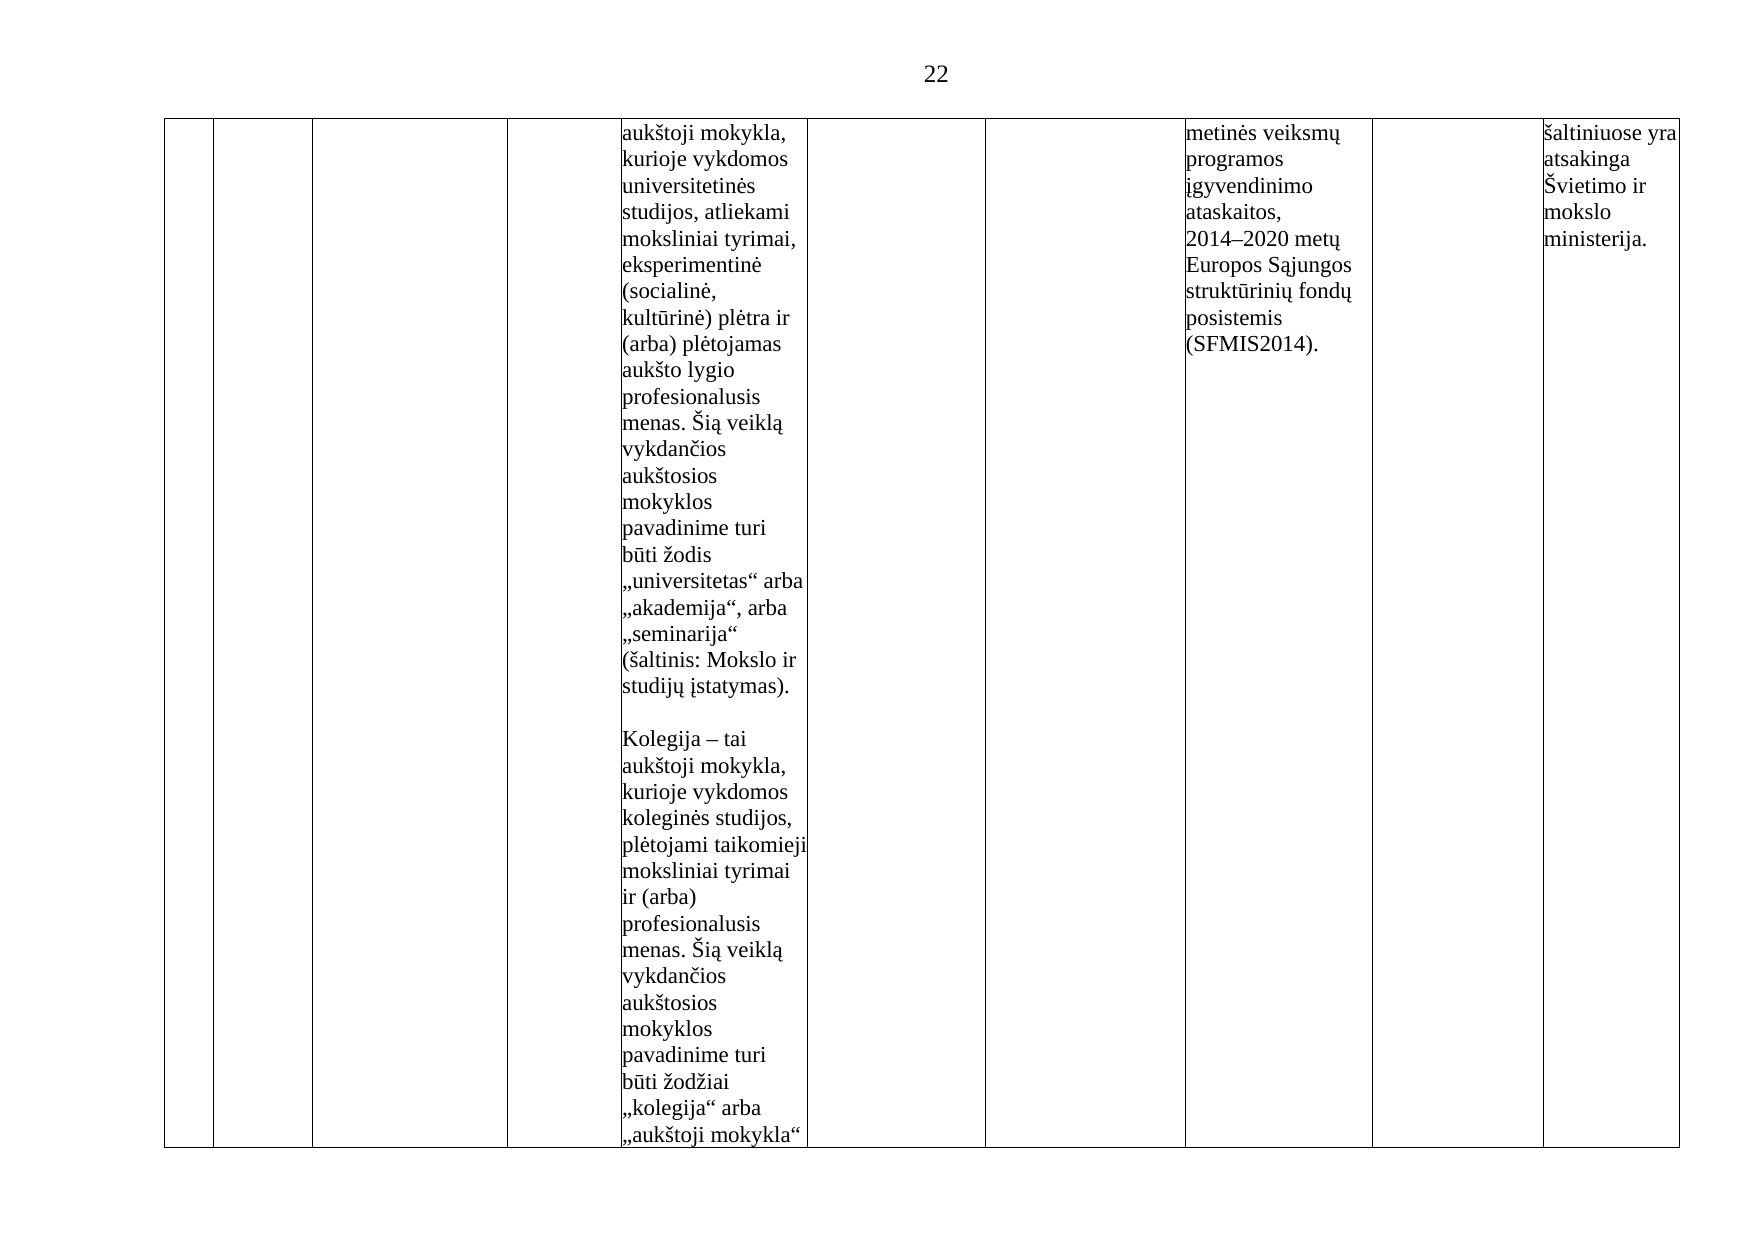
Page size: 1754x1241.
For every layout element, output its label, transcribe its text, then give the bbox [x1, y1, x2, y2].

table_cell [1373, 119, 1543, 1147]
table_cell aukštoji mokykla, kurioje vykdomos universitetinės studijos, atliekami moksliniai tyrimai, eksperimentinė (socialinė, kultūrinė) plėtra ir (arba) plėtojamas aukšto lygio profesionalusis menas. Šią veiklą vykdančios aukštosios mokyklos pavadinime turi būti žodis „universitetas“ arba „akademija“, arba „seminarija“ (šaltinis: Mokslo ir studijų įstatymas). Kolegija – tai aukštoji mokykla, kurioje vykdomos koleginės studijos, plėtojami taikomieji moksliniai tyrimai ir (arba) profesionalusis menas. Šią veiklą vykdančios aukštosios mokyklos pavadinime turi būti žodžiai „kolegija“ arba „aukštoji mokykla“ [622, 119, 807, 1147]
table_cell šaltiniuose yra atsakinga Švietimo ir mokslo ministerija. [1544, 119, 1679, 1147]
table_cell [313, 119, 507, 1147]
table_cell [986, 119, 1185, 1147]
table_cell metinės veiksmų programos įgyvendinimo ataskaitos, 2014–2020 metų Europos Sąjungos struktūrinių fondų posistemis (SFMIS2014). [1186, 119, 1372, 1147]
table_cell [508, 119, 621, 1147]
table_cell [214, 119, 312, 1147]
table_cell [165, 119, 213, 1147]
table_cell [808, 119, 985, 1147]
